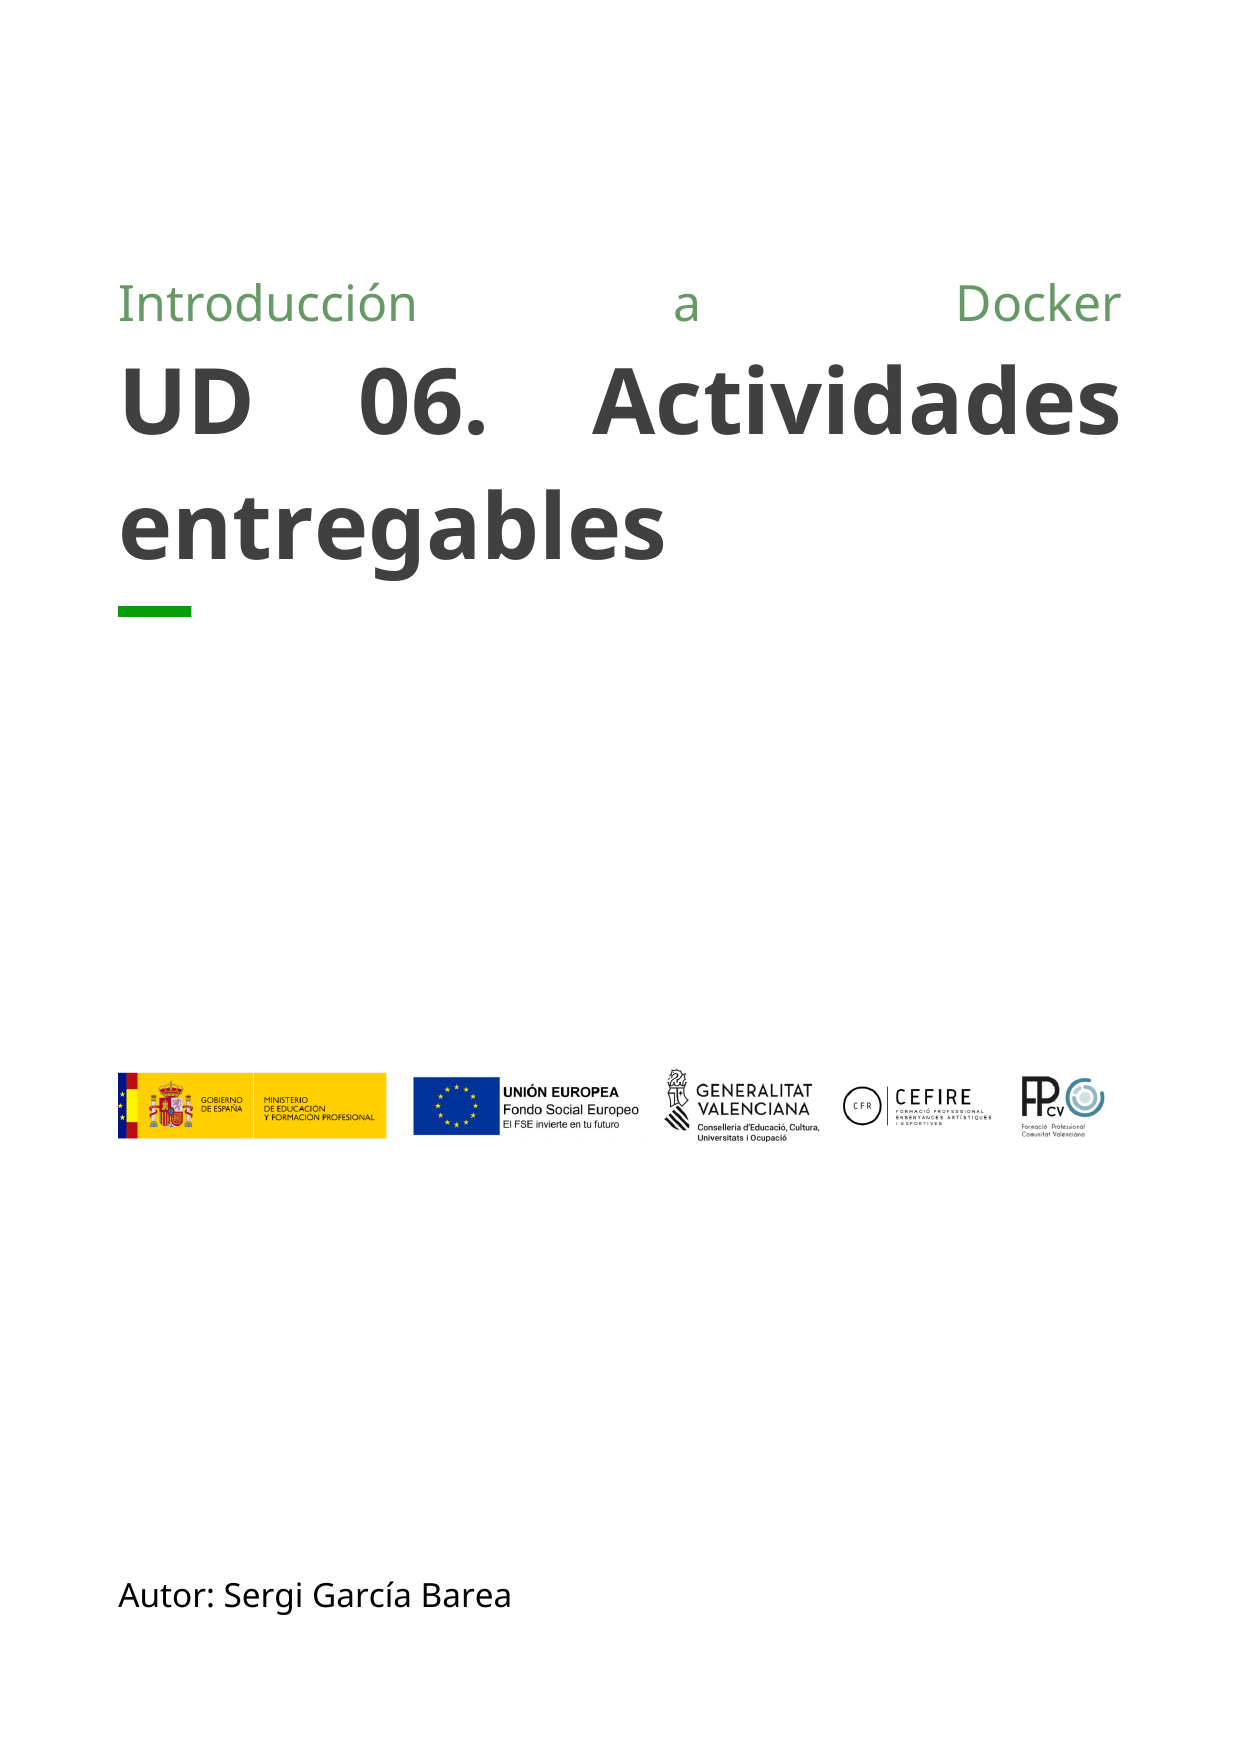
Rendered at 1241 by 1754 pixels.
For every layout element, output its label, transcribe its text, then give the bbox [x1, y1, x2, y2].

text Autor: Sergi García Barea [118, 1572, 1122, 1617]
picture [118, 1068, 1122, 1142]
title Introducción a Docker UD 06. Actividades entregables [118, 268, 1122, 586]
picture [118, 606, 192, 617]
